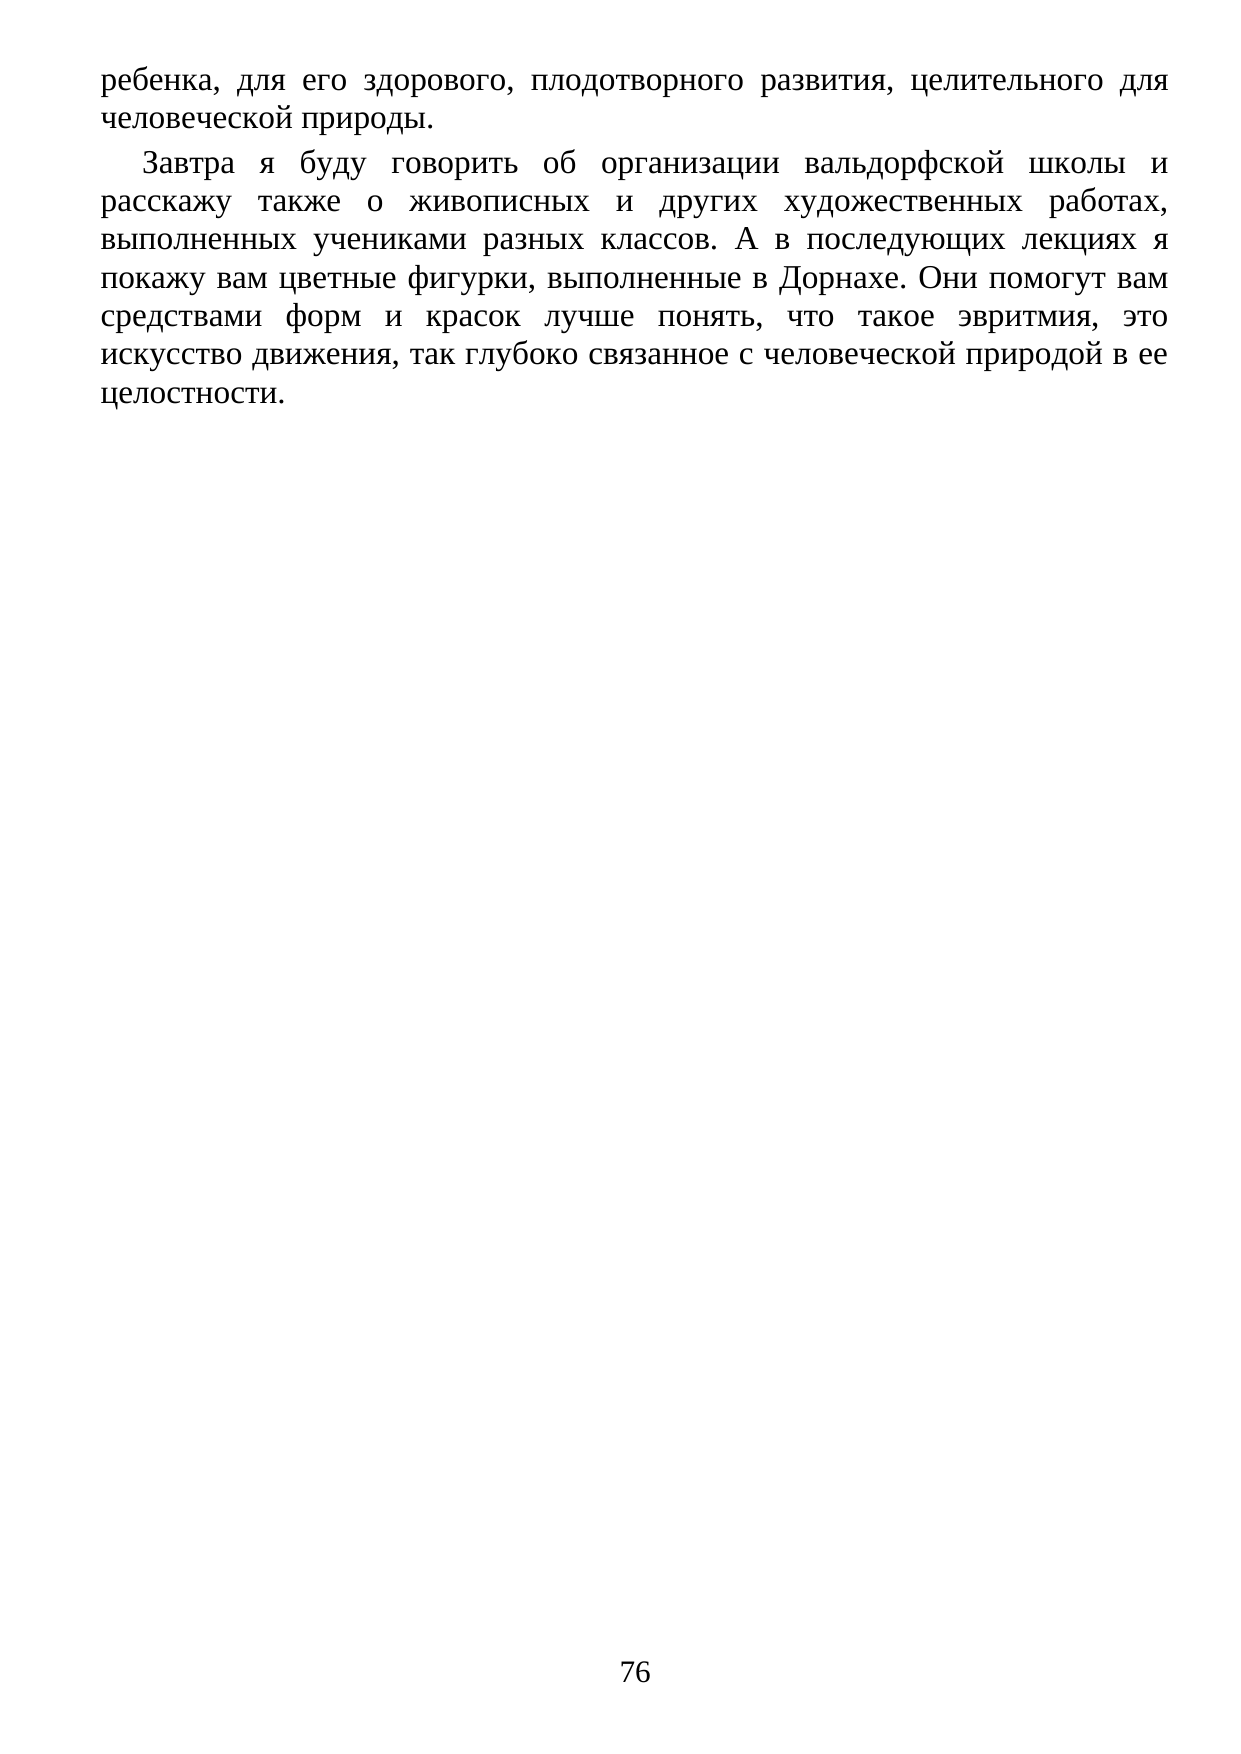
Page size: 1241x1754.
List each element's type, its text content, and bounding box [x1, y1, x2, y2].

text Завтра я буду говорить об организации вальдорфской школы и расскажу также о живописных и других художественных работах, выполненных учениками разных классов. А в последующих лекциях я покажу вам цветные фигурки, выполненные в Дорнахе. Они помогут вам средствами форм и красок лучше понять, что такое эвритмия, это искусство движения, так глубоко связанное с человеческой природой в ее целостности. [100, 142, 1169, 410]
text ребенка, для его здорового, плодотворного развития, целительного для человеческой природы. [100, 59, 1169, 136]
